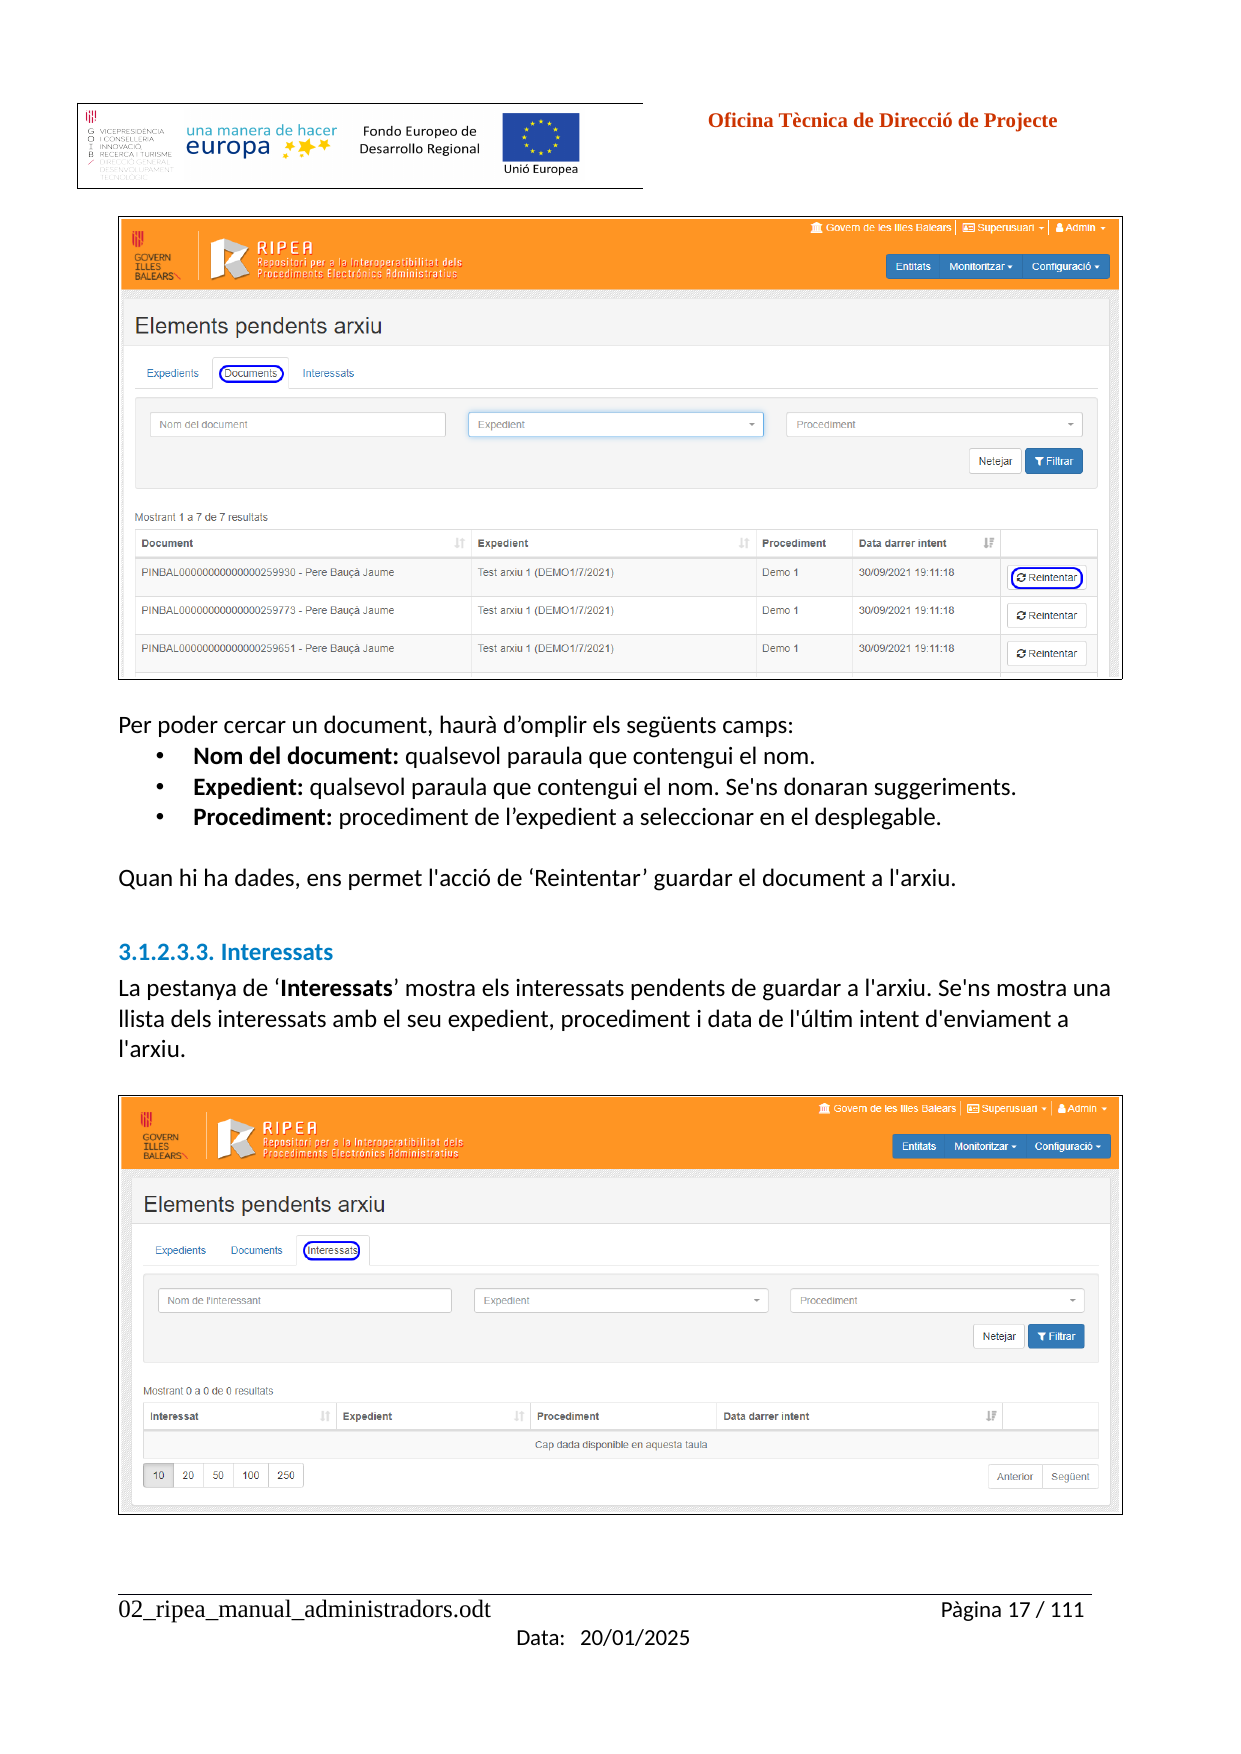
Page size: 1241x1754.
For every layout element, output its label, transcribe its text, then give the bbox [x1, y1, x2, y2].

text La pestanya de ‘Interessats’ mostra els interessats pendents de guardar a l'arxiu. Se'ns mostra una llista dels interessats amb el seu expedient, procediment i data de l'últim intent d'enviament a l'arxiu. [118, 973, 1122, 1064]
picture [121, 219, 1119, 677]
list Expedient: qualsevol paraula que contengui el nom. Se'ns donaran suggeriments. [156, 771, 1122, 801]
text Quan hi ha dades, ens permet l'acció de ‘Reintentar’ guardar el document a l'arxiu. [118, 862, 1122, 893]
picture [82, 108, 178, 182]
list Procediment: procediment de l’expedient a seleccionar en el desplegable. [156, 801, 1122, 832]
text Per poder cercar un document, haurà d’omplir els següents camps: [118, 710, 1122, 740]
picture [184, 108, 585, 182]
list Nom del document: qualsevol paraula que contengui el nom. [156, 740, 1122, 771]
subtitle 3.1.2.3.3. Interessats [118, 936, 1122, 966]
picture [121, 1097, 1119, 1512]
